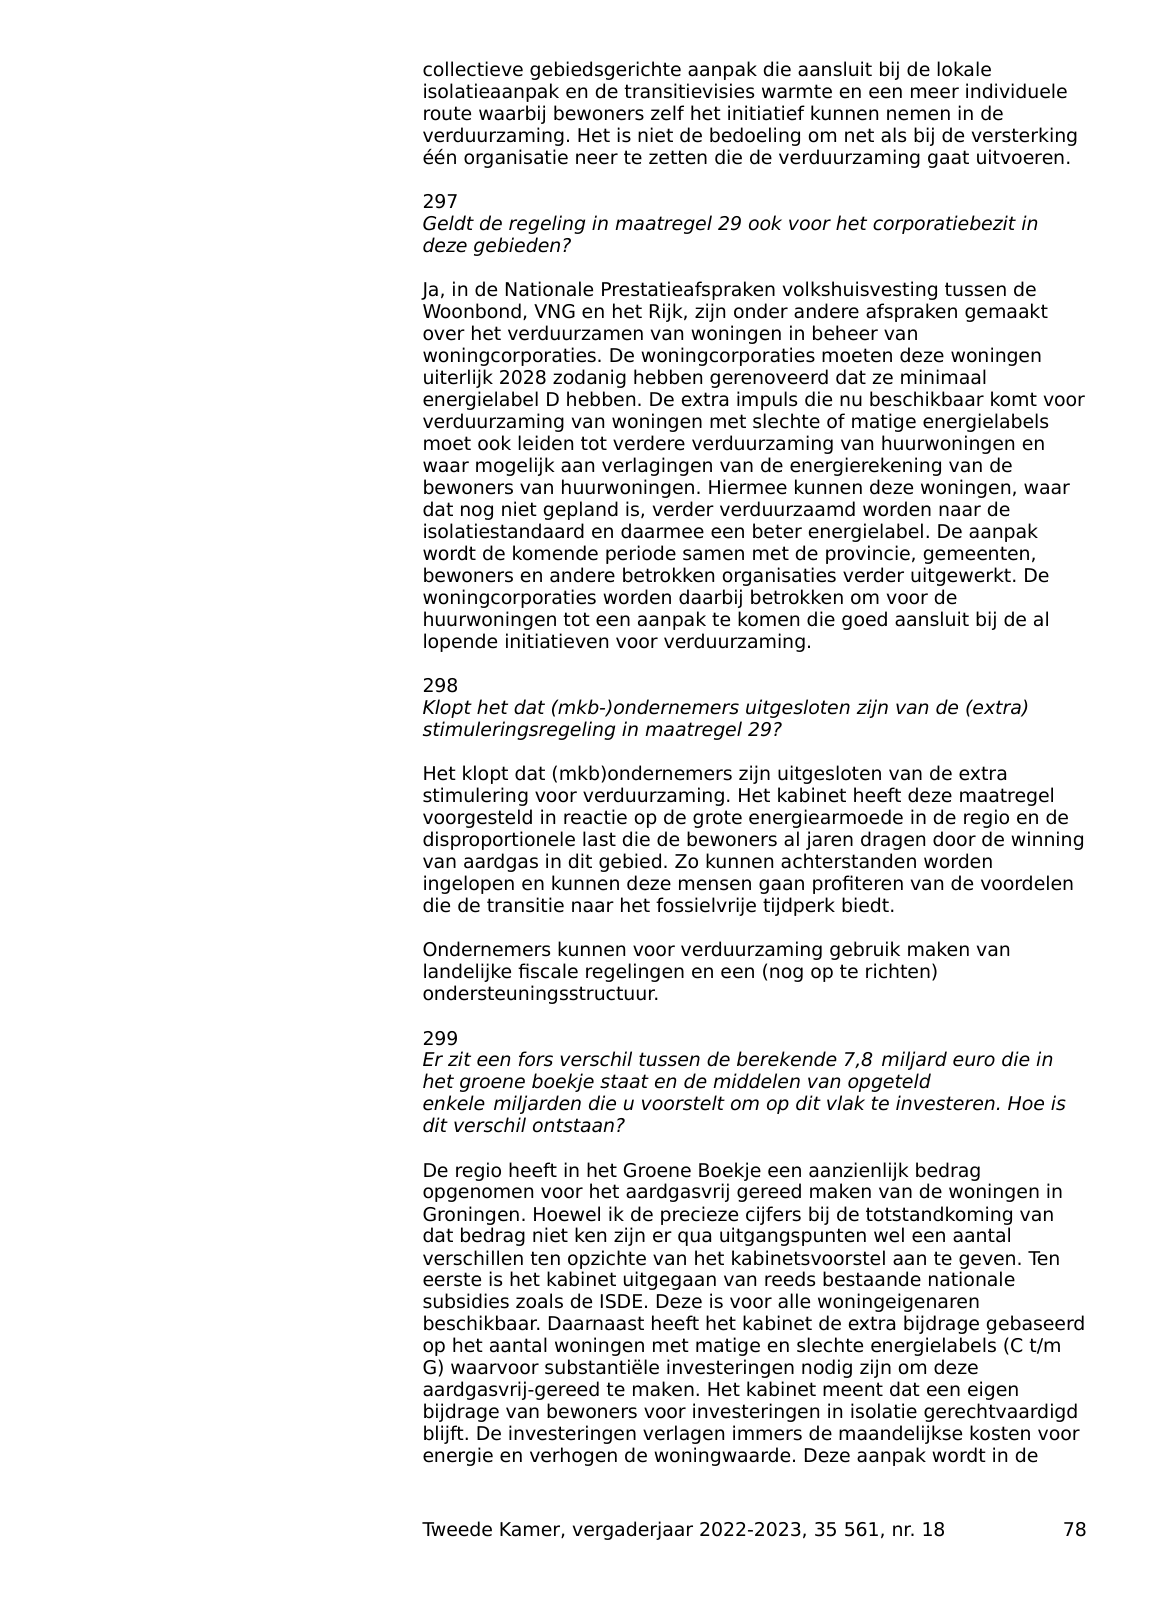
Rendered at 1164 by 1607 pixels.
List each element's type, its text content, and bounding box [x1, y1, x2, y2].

text Ondernemers kunnen voor verduurzaming gebruik maken van landelijke fiscale regelingen en een (nog op te richten) ondersteuningsstructuur. [422, 939, 1087, 1005]
text collectieve gebiedsgerichte aanpak die aansluit bij de lokale isolatieaanpak en de transitievisies warmte en een meer individuele route waarbij bewoners zelf het initiatief kunnen nemen in de verduurzaming. Het is niet de bedoeling om net als bij de versterking één organisatie neer te zetten die de verduurzaming gaat uitvoeren. [422, 59, 1087, 169]
text 297 [422, 191, 1087, 213]
text De regio heeft in het Groene Boekje een aanzienlijk bedrag opgenomen voor het aardgasvrij gereed maken van de woningen in Groningen. Hoewel ik de precieze cijfers bij de totstandkoming van dat bedrag niet ken zijn er qua uitgangspunten wel een aantal verschillen ten opzichte van het kabinetsvoorstel aan te geven. Ten eerste is het kabinet uitgegaan van reeds bestaande nationale subsidies zoals de ISDE. Deze is voor alle woningeigenaren beschikbaar. Daarnaast heeft het kabinet de extra bijdrage gebaseerd op het aantal woningen met matige en slechte energielabels (C t/m G) waarvoor substantiële investeringen nodig zijn om deze aardgasvrij-gereed te maken. Het kabinet meent dat een eigen bijdrage van bewoners voor investeringen in isolatie gerechtvaardigd blijft. De investeringen verlagen immers de maandelijkse kosten voor energie en verhogen de woningwaarde. Deze aanpak wordt in de [422, 1159, 1087, 1467]
text Geldt de regeling in maatregel 29 ook voor het corporatiebezit in deze gebieden? [422, 213, 1087, 257]
text Ja, in de Nationale Prestatieafspraken volkshuisvesting tussen de Woonbond, VNG en het Rijk, zijn onder andere afspraken gemaakt over het verduurzamen van woningen in beheer van woningcorporaties. De woningcorporaties moeten deze woningen uiterlijk 2028 zodanig hebben gerenoveerd dat ze minimaal energielabel D hebben. De extra impuls die nu beschikbaar komt voor verduurzaming van woningen met slechte of matige energielabels moet ook leiden tot verdere verduurzaming van huurwoningen en waar mogelijk aan verlagingen van de energierekening van de bewoners van huurwoningen. Hiermee kunnen deze woningen, waar dat nog niet gepland is, verder verduurzaamd worden naar de isolatiestandaard en daarmee een beter energielabel. De aanpak wordt de komende periode samen met de provincie, gemeenten, bewoners en andere betrokken organisaties verder uitgewerkt. De woningcorporaties worden daarbij betrokken om voor de huurwoningen tot een aanpak te komen die goed aansluit bij de al lopende initiatieven voor verduurzaming. [422, 279, 1087, 653]
text Klopt het dat (mkb-)ondernemers uitgesloten zijn van de (extra) stimuleringsregeling in maatregel 29? [422, 697, 1087, 741]
text 298 [422, 675, 1087, 697]
text Er zit een fors verschil tussen de berekende 7,8 miljard euro die in het groene boekje staat en de middelen van opgeteld enkele miljarden die u voorstelt om op dit vlak te investeren. Hoe is dit verschil ontstaan? [422, 1049, 1087, 1137]
text 299 [422, 1027, 1087, 1049]
text Het klopt dat (mkb)ondernemers zijn uitgesloten van de extra stimulering voor verduurzaming. Het kabinet heeft deze maatregel voorgesteld in reactie op de grote energiearmoede in de regio en de disproportionele last die de bewoners al jaren dragen door de winning van aardgas in dit gebied. Zo kunnen achterstanden worden ingelopen en kunnen deze mensen gaan profiteren van de voordelen die de transitie naar het fossielvrije tijdperk biedt. [422, 763, 1087, 917]
